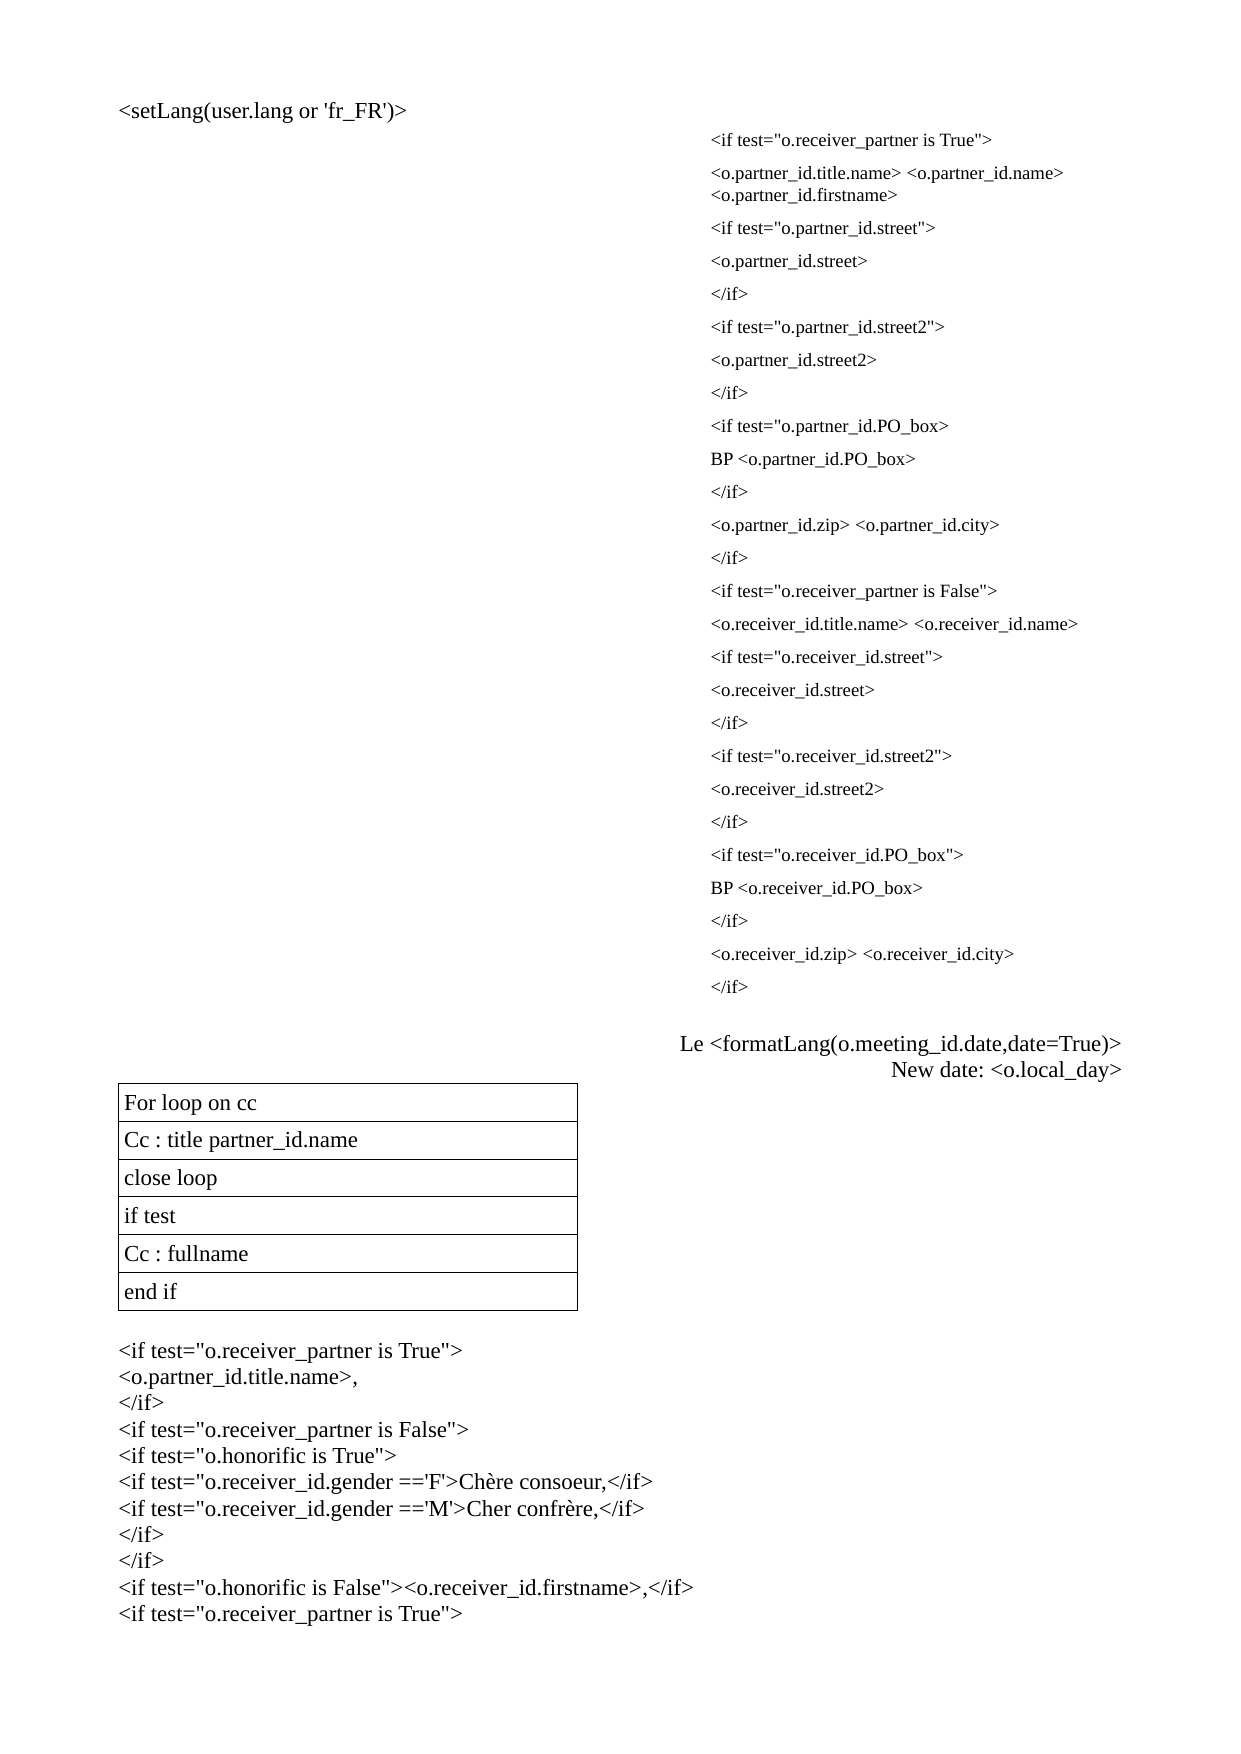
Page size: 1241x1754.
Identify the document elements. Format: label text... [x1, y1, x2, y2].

table_cell end if [119, 1273, 577, 1310]
table_cell BP <o.partner_id.PO_box> [705, 442, 1122, 475]
table_cell <o.receiver_id.street> [705, 674, 1122, 706]
text <o.partner_id.title.name>, [118, 1363, 1122, 1389]
text <setLang(user.lang or 'fr_FR')> [118, 97, 1122, 123]
table_cell Cc : title partner_id.name [119, 1122, 577, 1158]
table_cell </if> [705, 376, 1122, 409]
table_cell <if test="o.receiver_partner is False"> [705, 574, 1122, 607]
table_cell <o.receiver_id.title.name> <o.receiver_id.name> [705, 608, 1122, 640]
table_cell <if test="o.receiver_id.PO_box"> [705, 839, 1122, 872]
table_cell <o.receiver_id.street2> [705, 773, 1122, 806]
table_cell <if test="o.receiver_id.street2"> [705, 740, 1122, 772]
table_cell </if> [705, 475, 1122, 508]
table_cell </if> [705, 971, 1122, 1004]
table_cell </if> [705, 277, 1122, 310]
table_cell <o.partner_id.street2> [705, 343, 1122, 376]
text <if test="o.receiver_partner is True"> [118, 1337, 1122, 1363]
text <if test="o.receiver_id.gender =='F'>Chère consoeur,</if> [118, 1468, 1122, 1495]
table_cell BP <o.receiver_id.PO_box> [705, 872, 1122, 904]
text <if test="o.receiver_partner is True"> [118, 1600, 1122, 1627]
text New date: <o.local_day> [118, 1056, 1122, 1083]
text <if test="o.honorific is True"> [118, 1442, 1122, 1468]
table_header For loop on cc [119, 1084, 577, 1121]
text </if> [118, 1521, 1122, 1547]
text <if test="o.honorific is False"><o.receiver_id.firstname>,</if> [118, 1574, 1122, 1600]
table_cell </if> [705, 541, 1122, 574]
text </if> [118, 1547, 1122, 1574]
table_cell <if test="o.receiver_id.street"> [705, 640, 1122, 673]
table_cell if test [119, 1197, 577, 1234]
text <if test="o.receiver_partner is False"> [118, 1416, 1122, 1442]
table_cell </if> [705, 905, 1122, 938]
table_cell close loop [119, 1160, 577, 1196]
text <if test="o.receiver_id.gender =='M'>Cher confrère,</if> [118, 1495, 1122, 1521]
table_cell <if test="o.partner_id.street"> [705, 211, 1122, 244]
table_cell </if> [705, 806, 1122, 838]
table_cell <o.partner_id.street> [705, 244, 1122, 277]
table_header <if test="o.receiver_partner is True"> [705, 124, 1122, 157]
text </if> [118, 1389, 1122, 1416]
table_cell <o.partner_id.zip> <o.partner_id.city> [705, 508, 1122, 541]
text Le <formatLang(o.meeting_id.date,date=True)> [118, 1030, 1122, 1056]
table_cell Cc : fullname [119, 1235, 577, 1272]
table_cell <o.receiver_id.zip> <o.receiver_id.city> [705, 938, 1122, 971]
table_cell </if> [705, 706, 1122, 739]
table_cell <if test="o.partner_id.street2"> [705, 310, 1122, 343]
table_cell <if test="o.partner_id.PO_box> [705, 409, 1122, 442]
table_cell <o.partner_id.title.name> <o.partner_id.name> <o.partner_id.firstname> [705, 157, 1122, 211]
